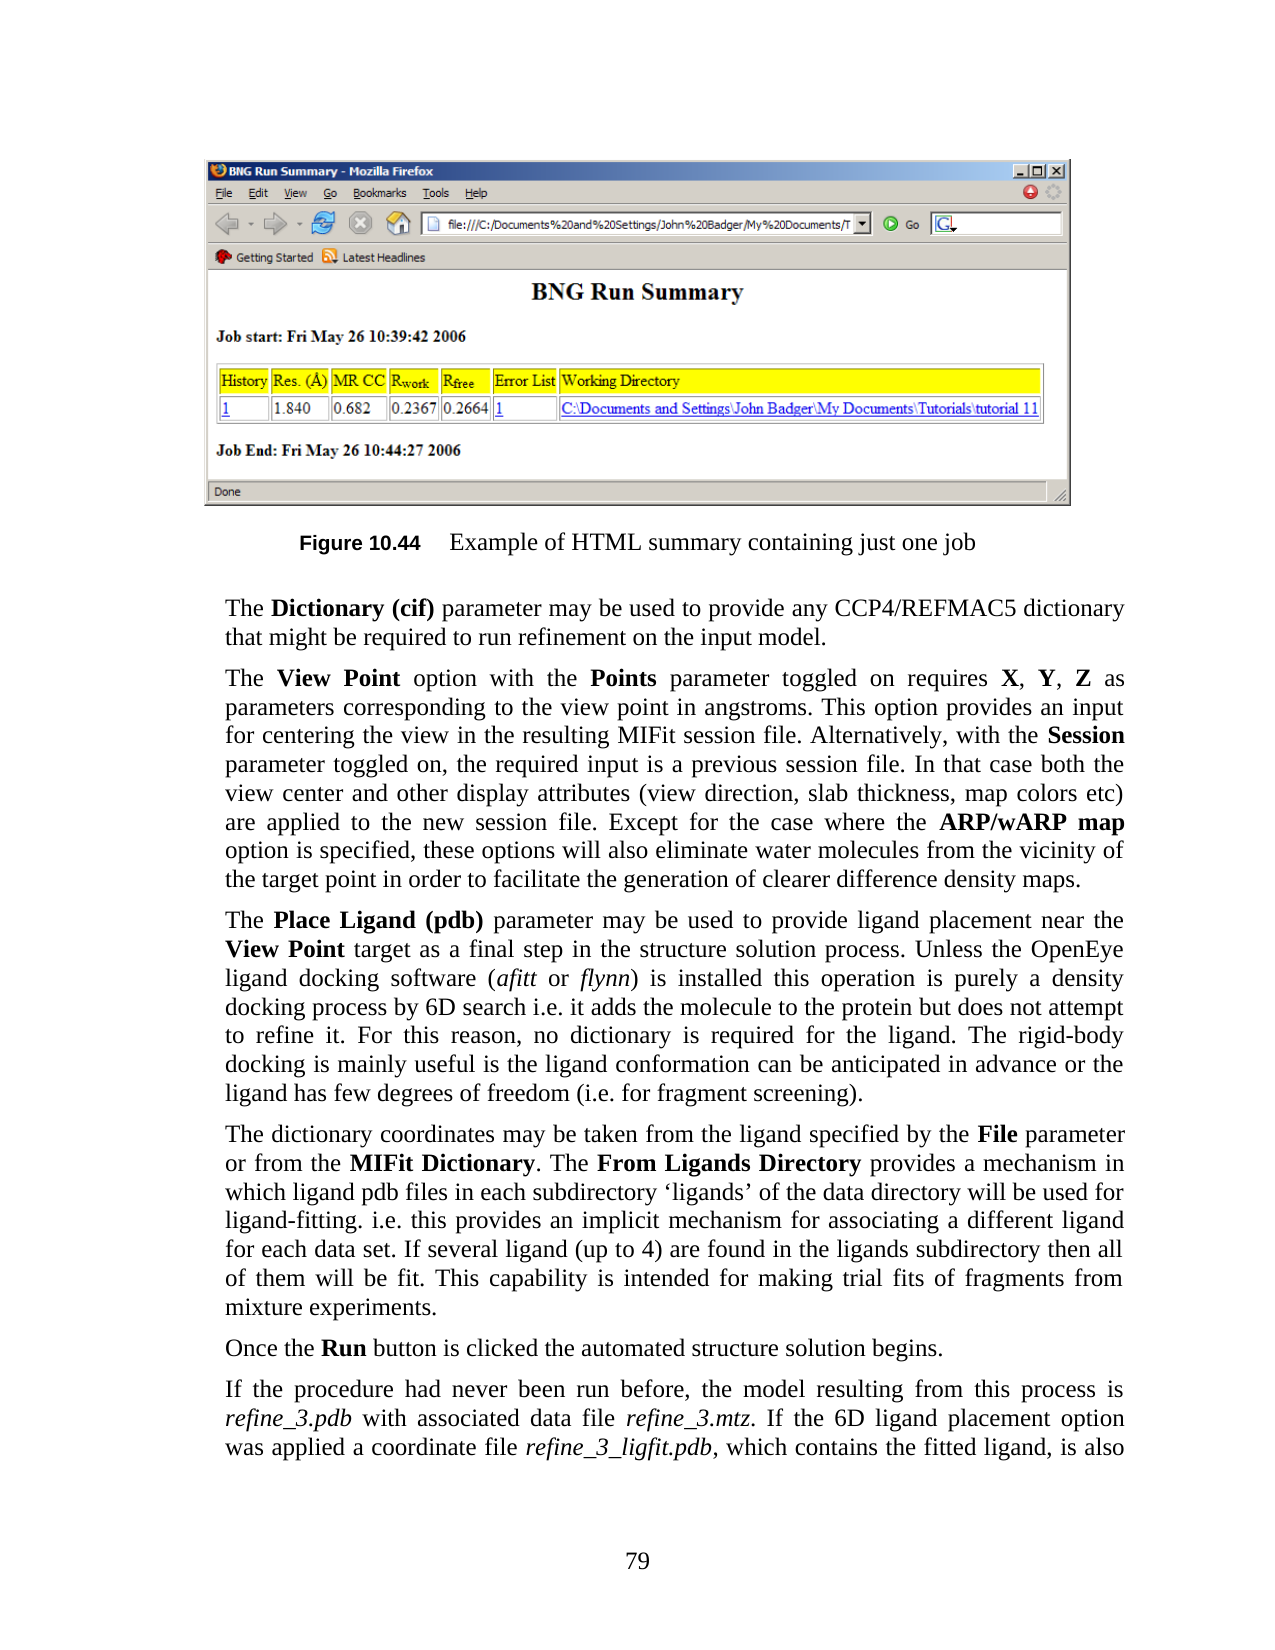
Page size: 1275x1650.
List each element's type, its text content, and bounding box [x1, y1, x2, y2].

text If the procedure had never been run before, the model resulting from this process is refine_3.pdb with associated data file refine_3.mtz. If the 6D ligand placement option was applied a coordinate file refine_3_ligfit.pdb, which contains the fitted ligand, is also [225, 1374, 1125, 1461]
text The View Point option with the Points parameter toggled on requires X, Y, Z as parameters corresponding to the view point in angstroms. This option provides an input for centering the view in the resulting MIFit session file. Alternatively, with the Session parameter toggled on, the required input is a previous session file. In that case both the view center and other display attributes (view direction, slab thickness, map colors etc) are applied to the new session file. Except for the case where the ARP/wARP map option is specified, these options will also eliminate water molecules from the vicinity of the target point in order to facilitate the generation of clearer difference density maps. [225, 663, 1125, 893]
text Once the Run button is clicked the automated structure solution begins. [225, 1333, 1125, 1362]
text The dictionary coordinates may be taken from the ligand specified by the File parameter or from the MIFit Dictionary. The From Ligands Directory provides a mechanism in which ligand pdb files in each subdirectory ‘ligands’ of the data directory will be used for ligand-fitting. i.e. this provides an implicit mechanism for associating a different ligand for each data set. If several ligand (up to 4) are found in the ligands subdirectory then all of them will be fit. This capability is intended for making trial fits of fragments from mixture experiments. [225, 1119, 1125, 1321]
text The Dictionary (cif) parameter may be used to provide any CCP4/REFMAC5 dictionary that might be required to run refinement on the input model. [225, 593, 1125, 651]
text The Place Ligand (pdb) parameter may be used to provide ligand placement near the View Point target as a final step in the structure solution process. Unless the OpenEye ligand docking software (afitt or flynn) is installed this operation is purely a density docking process by 6D search i.e. it adds the molecule to the protein but does not attempt to refine it. For this reason, no dictionary is required for the ligand. The rigid-body docking is mainly useful is the ligand conformation can be anticipated in advance or the ligand has few degrees of freedom (i.e. for fragment screening). [225, 906, 1125, 1107]
picture [204, 159, 1071, 506]
text Figure 10.44 Example of HTML summary containing just one job [150, 527, 1125, 556]
